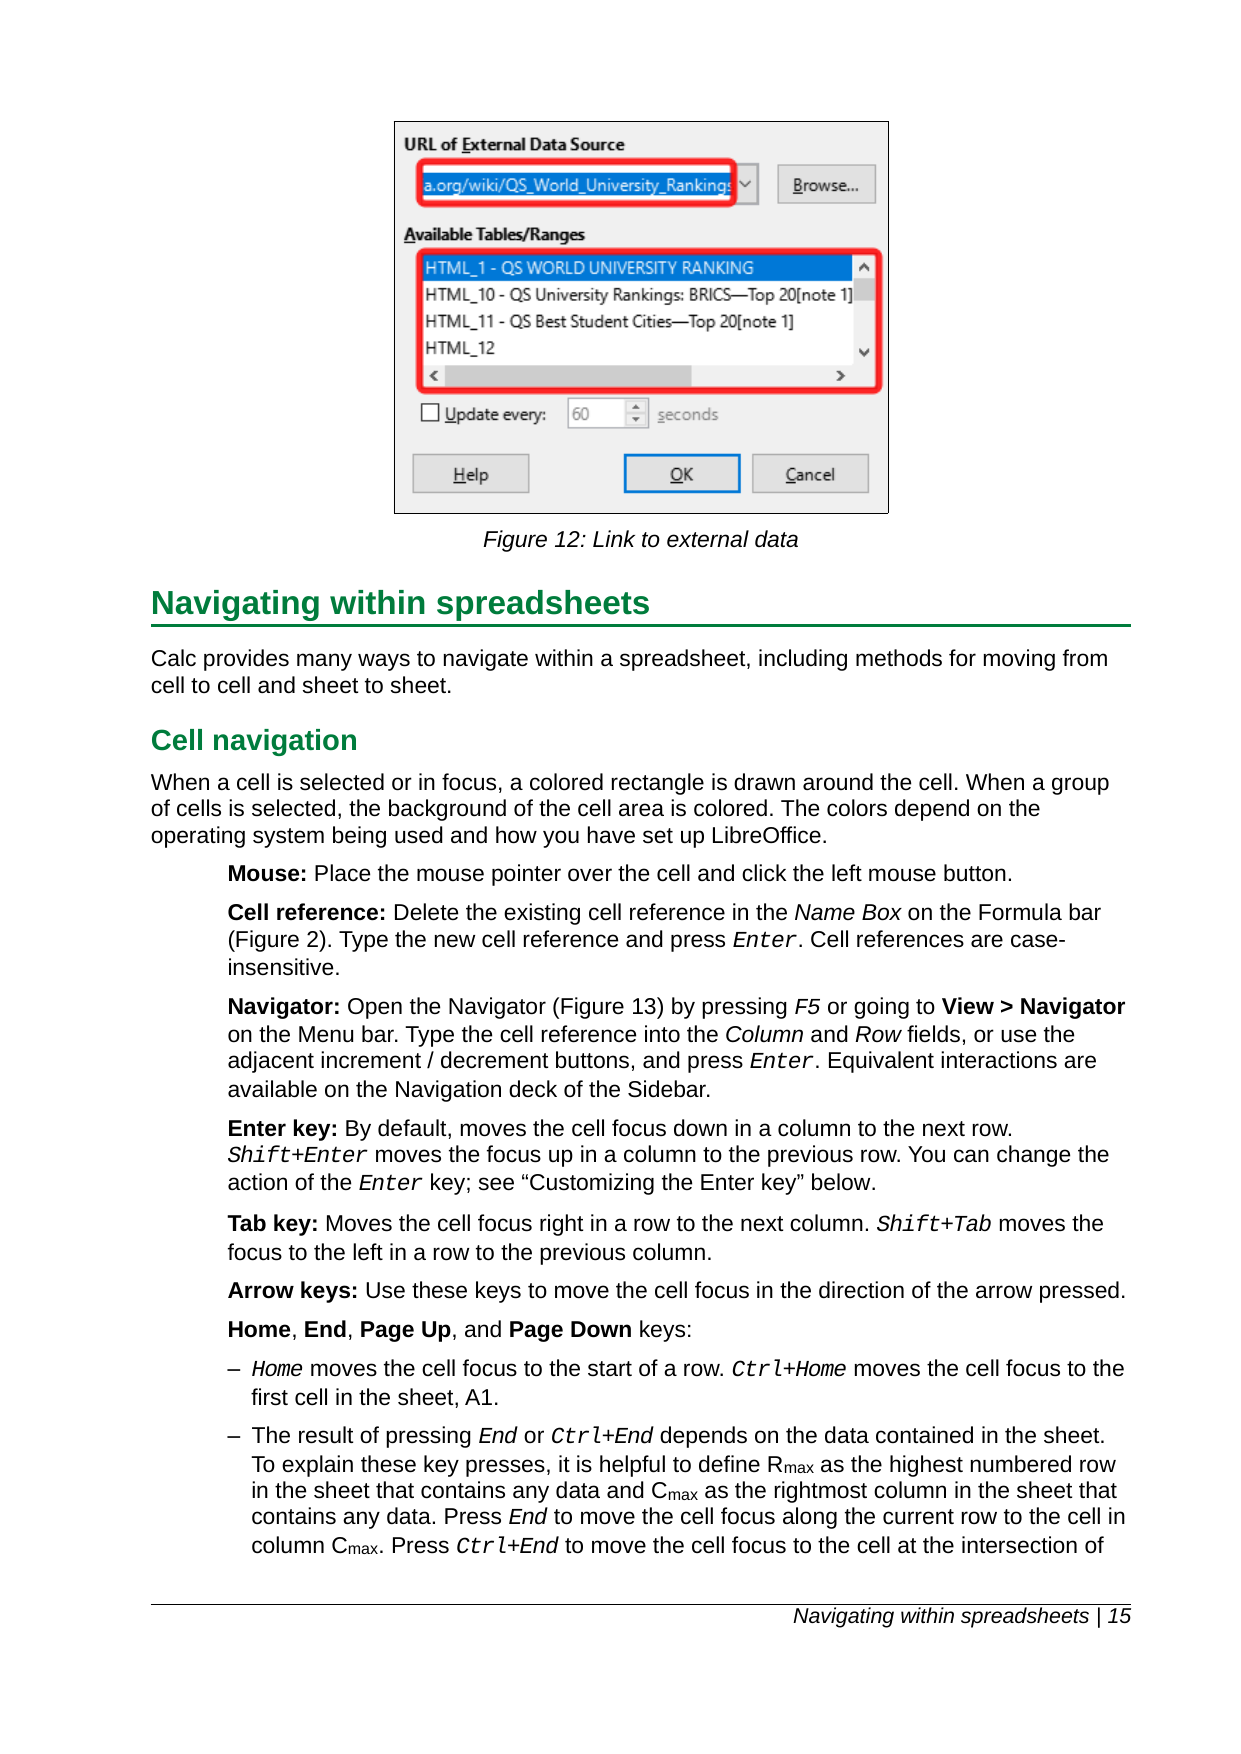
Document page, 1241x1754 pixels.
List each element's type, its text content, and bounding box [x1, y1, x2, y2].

text Tab key: Moves the cell focus right in a row to the next column. Shift+Tab moves the focus to the left in a row to the previous column. [227, 1210, 1131, 1265]
text Calc provides many ways to navigate within a spreadsheet, including methods for moving from cell to cell and sheet to sheet. [151, 645, 1131, 698]
list Home moves the cell focus to the start of a row. Ctrl+Home moves the cell focus to the first cell in the sheet, A1. [227, 1355, 1131, 1410]
text Enter key: By default, moves the cell focus down in a column to the next row. Shift+Enter moves the focus up in a column to the previous row. You can change the action of the Enter key; see “Customizing the Enter key” below. [227, 1115, 1131, 1198]
text When a cell is selected or in focus, a colored rectangle is drawn around the cell. When a group of cells is selected, the background of the cell area is colored. The colors depend on the operating system being used and how you have set up LibreOffice. [151, 769, 1131, 848]
text Arrow keys: Use these keys to move the cell focus in the direction of the arrow pressed. [227, 1277, 1131, 1304]
text Navigator: Open the Navigator (Figure 13) by pressing F5 or going to View > Navigator on the Menu bar. Type the cell reference into the Column and Row fields, or use the adjacent increment / decrement buttons, and press Enter. Equivalent interactions are available on the Navigation deck of the Sidebar. [227, 993, 1131, 1102]
text Mouse: Place the mouse pointer over the cell and click the left mouse button. [227, 860, 1131, 887]
picture [395, 122, 888, 513]
subtitle Cell navigation [151, 723, 1131, 756]
text Figure 12: Link to external data [393, 526, 888, 552]
list The result of pressing End or Ctrl+End depends on the data contained in the sheet. To explain these key presses, it is helpful to define Rmax as the highest numbered row in the sheet that contains any data and Cmax as the rightmost column in the sheet that contains any data. Press End to move the cell focus along the current row to the cell in column Cmax. Press Ctrl+End to move the cell focus to the cell at the intersection of [227, 1422, 1131, 1560]
text Home, End, Page Up, and Page Down keys: [227, 1316, 1131, 1343]
text Cell reference: Delete the existing cell reference in the Name Box on the Formula bar (Figure 2). Type the new cell reference and press Enter. Cell references are case-insensitive. [227, 899, 1131, 980]
subtitle Navigating within spreadsheets [151, 583, 1131, 624]
